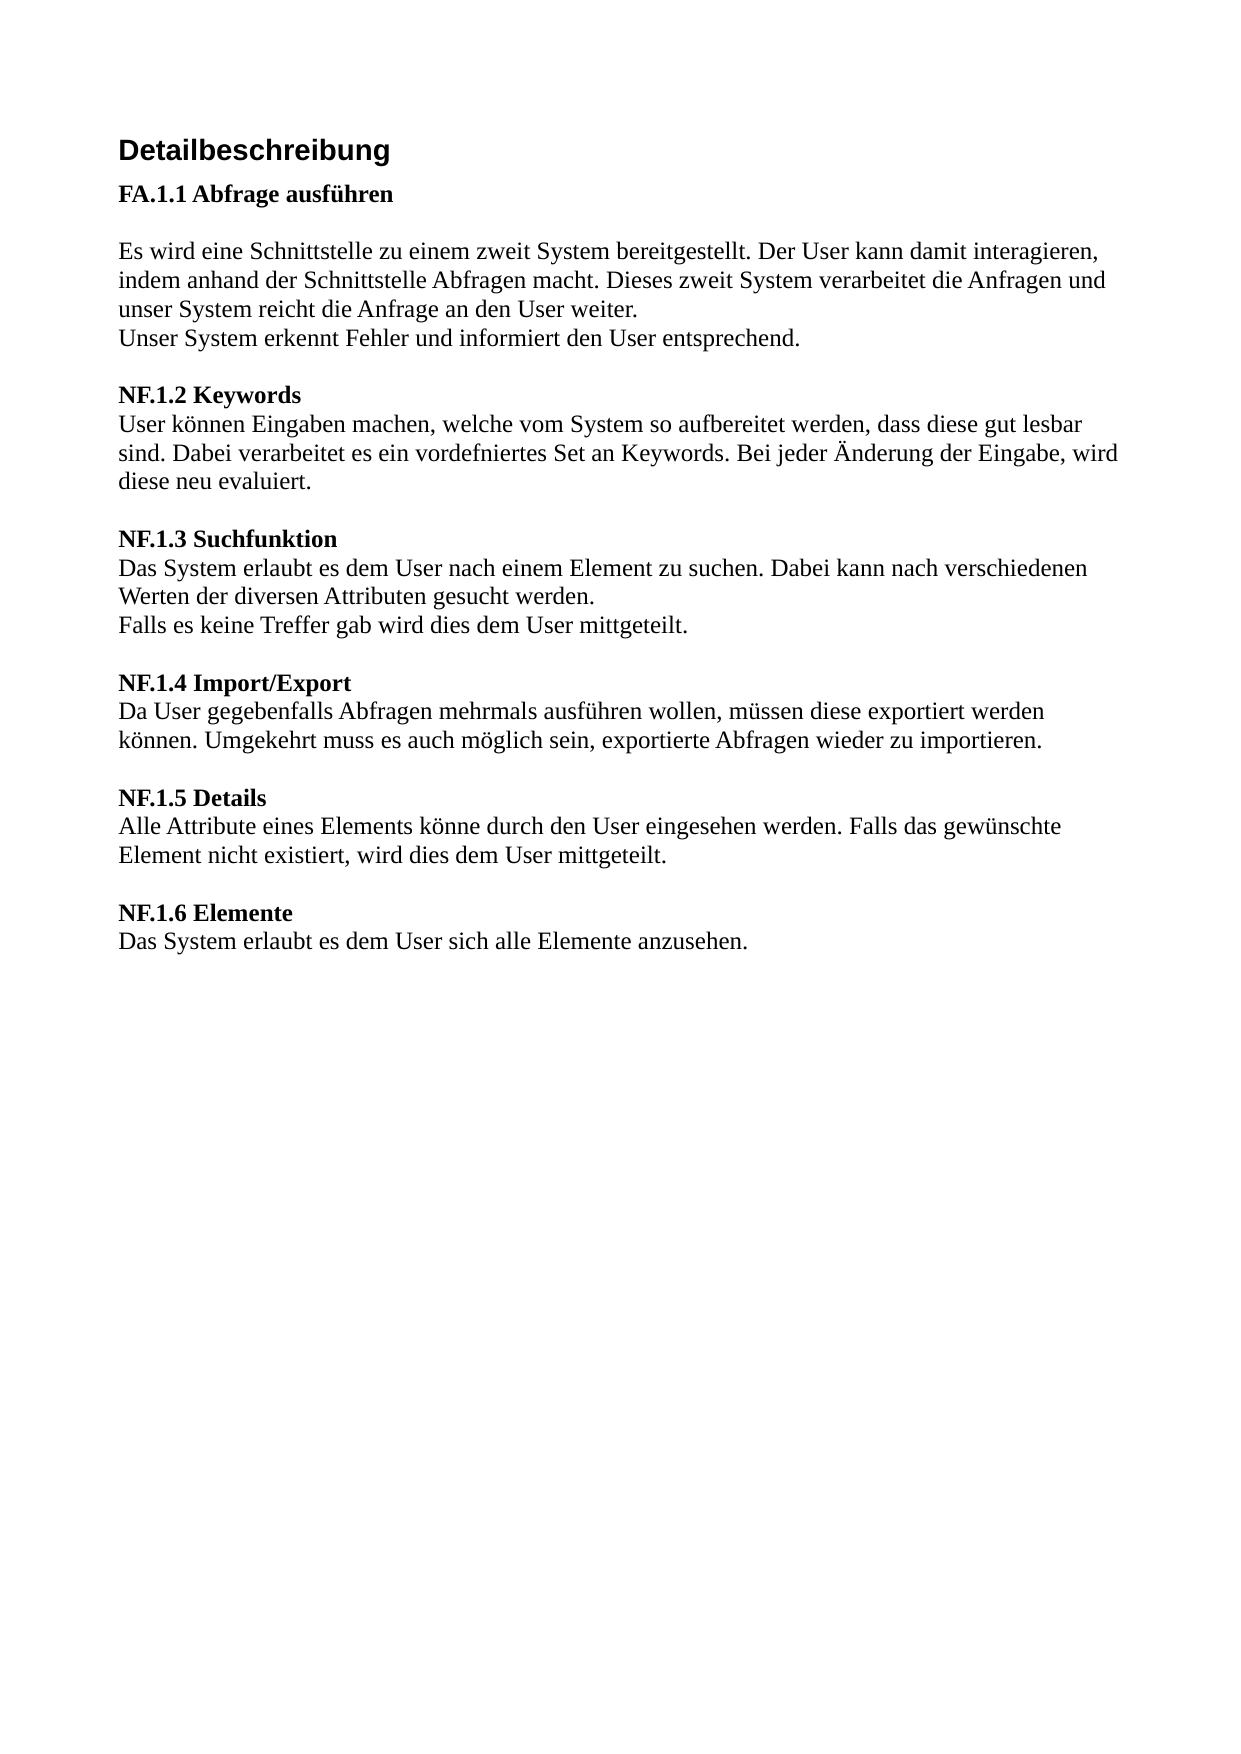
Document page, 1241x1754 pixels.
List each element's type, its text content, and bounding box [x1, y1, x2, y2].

text User können Eingaben machen, welche vom System so aufbereitet werden, dass diese gut lesbar sind. Dabei verarbeitet es ein vordefniertes Set an Keywords. Bei jeder Änderung der Eingabe, wird diese neu evaluiert. [118, 409, 1122, 495]
text Da User gegebenfalls Abfragen mehrmals ausführen wollen, müssen diese exportiert werden können. Umgekehrt muss es auch möglich sein, exportierte Abfragen wieder zu importieren. [118, 696, 1122, 754]
text FA.1.1 Abfrage ausführen [118, 179, 1122, 208]
text Alle Attribute eines Elements könne durch den User eingesehen werden. Falls das gewünschte Element nicht existiert, wird dies dem User mittgeteilt. [118, 811, 1122, 869]
text NF.1.6 Elemente [118, 898, 1122, 926]
text Unser System erkennt Fehler und informiert den User entsprechend. [118, 323, 1122, 351]
text NF.1.4 Import/Export [118, 668, 1122, 696]
text Es wird eine Schnittstelle zu einem zweit System bereitgestellt. Der User kann damit interagieren, indem anhand der Schnittstelle Abfragen macht. Dieses zweit System verarbeitet die Anfragen und unser System reicht die Anfrage an den User weiter. [118, 236, 1122, 323]
text Das System erlaubt es dem User sich alle Elemente anzusehen. [118, 926, 1122, 955]
text NF.1.3 Suchfunktion [118, 524, 1122, 553]
text Falls es keine Treffer gab wird dies dem User mittgeteilt. [118, 610, 1122, 639]
subtitle Detailbeschreibung [118, 133, 1122, 166]
text NF.1.5 Details [118, 783, 1122, 811]
text Das System erlaubt es dem User nach einem Element zu suchen. Dabei kann nach verschiedenen Werten der diversen Attributen gesucht werden. [118, 553, 1122, 610]
text NF.1.2 Keywords [118, 380, 1122, 409]
